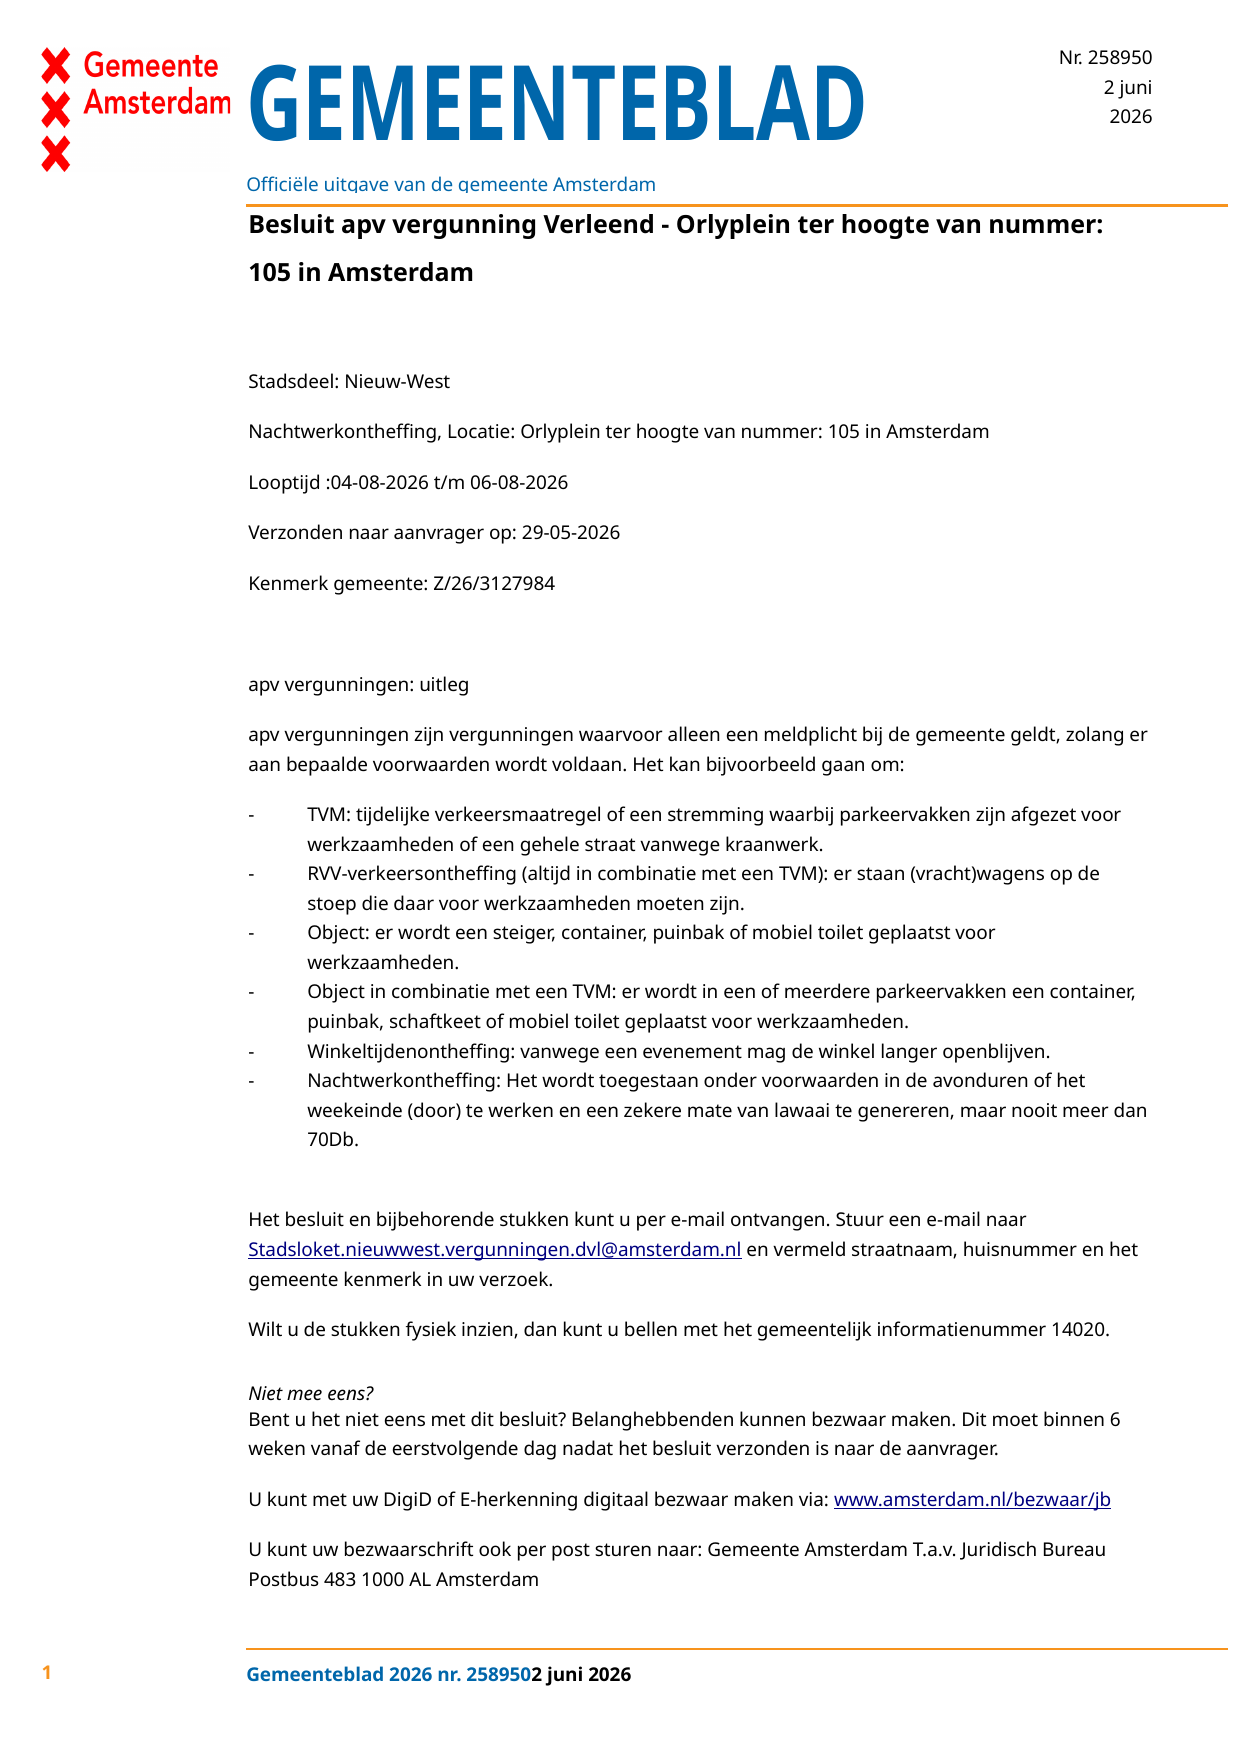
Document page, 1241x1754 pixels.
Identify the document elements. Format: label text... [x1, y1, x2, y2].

text Kenmerk gemeente: Z/26/3127984 [248, 570, 1152, 596]
list Nachtwerkontheffing: Het wordt toegestaan onder voorwaarden in de avonduren of het weekeinde (door) te werken en een zekere mate van lawaai te genereren, maar nooit meer dan 70Db. [248, 1067, 1152, 1152]
text Wilt u de stukken fysiek inzien, dan kunt u bellen met het gemeentelijk informatienummer 14020. [248, 1316, 1152, 1342]
list Winkeltijdenontheffing: vanwege een evenement mag de winkel langer openblijven. [248, 1038, 1152, 1064]
text Bent u het niet eens met dit besluit? Belanghebbenden kunnen bezwaar maken. Dit moet binnen 6 weken vanaf de eerstvolgende dag nadat het besluit verzonden is naar de aanvrager. [248, 1406, 1152, 1461]
text U kunt met uw DigiD of E-herkenning digitaal bezwaar maken via: www.amsterdam.nl/bezwaar/jb [248, 1486, 1152, 1512]
text apv vergunningen zijn vergunningen waarvoor alleen een meldplicht bij de gemeente geldt, zolang er aan bepaalde voorwaarden wordt voldaan. Het kan bijvoorbeeld gaan om: [248, 721, 1152, 777]
list RVV-verkeersontheffing (altijd in combinatie met een TVM): er staan (vracht)wagens op de stoep die daar voor werkzaamheden moeten zijn. [248, 860, 1152, 916]
list TVM: tijdelijke verkeersmaatregel of een stremming waarbij parkeervakken zijn afgezet voor werkzaamheden of een gehele straat vanwege kraanwerk. [248, 801, 1152, 857]
text Stadsdeel: Nieuw-West [248, 368, 1152, 394]
list Object: er wordt een steiger, container, puinbak of mobiel toilet geplaatst voor werkzaamheden. [248, 919, 1152, 975]
text Niet mee eens? [248, 1380, 1152, 1406]
picture [41, 47, 231, 172]
text Besluit apv vergunning Verleend - Orlyplein ter hoogte van nummer: 105 in Amsterdam [248, 207, 1152, 288]
text U kunt uw bezwaarschrift ook per post sturen naar: Gemeente Amsterdam T.a.v. Juridisch Bureau Postbus 483 1000 AL Amsterdam [248, 1536, 1152, 1592]
text apv vergunningen: uitleg [248, 671, 1152, 697]
list Object in combinatie met een TVM: er wordt in een of meerdere parkeervakken een container, puinbak, schaftkeet of mobiel toilet geplaatst voor werkzaamheden. [248, 979, 1152, 1034]
text Verzonden naar aanvrager op: 29-05-2026 [248, 519, 1152, 545]
text Looptijd :04-08-2026 t/m 06-08-2026 [248, 469, 1152, 495]
text Nachtwerkontheffing, Locatie: Orlyplein ter hoogte van nummer: 105 in Amsterdam [248, 419, 1152, 444]
text Het besluit en bijbehorende stukken kunt u per e-mail ontvangen. Stuur een e-mail naar Stadsloket.nieuwwest.vergunningen.dvl@amsterdam.nl en vermeld straatnaam, huisnummer en het gemeente kenmerk in uw verzoek. [248, 1207, 1152, 1292]
